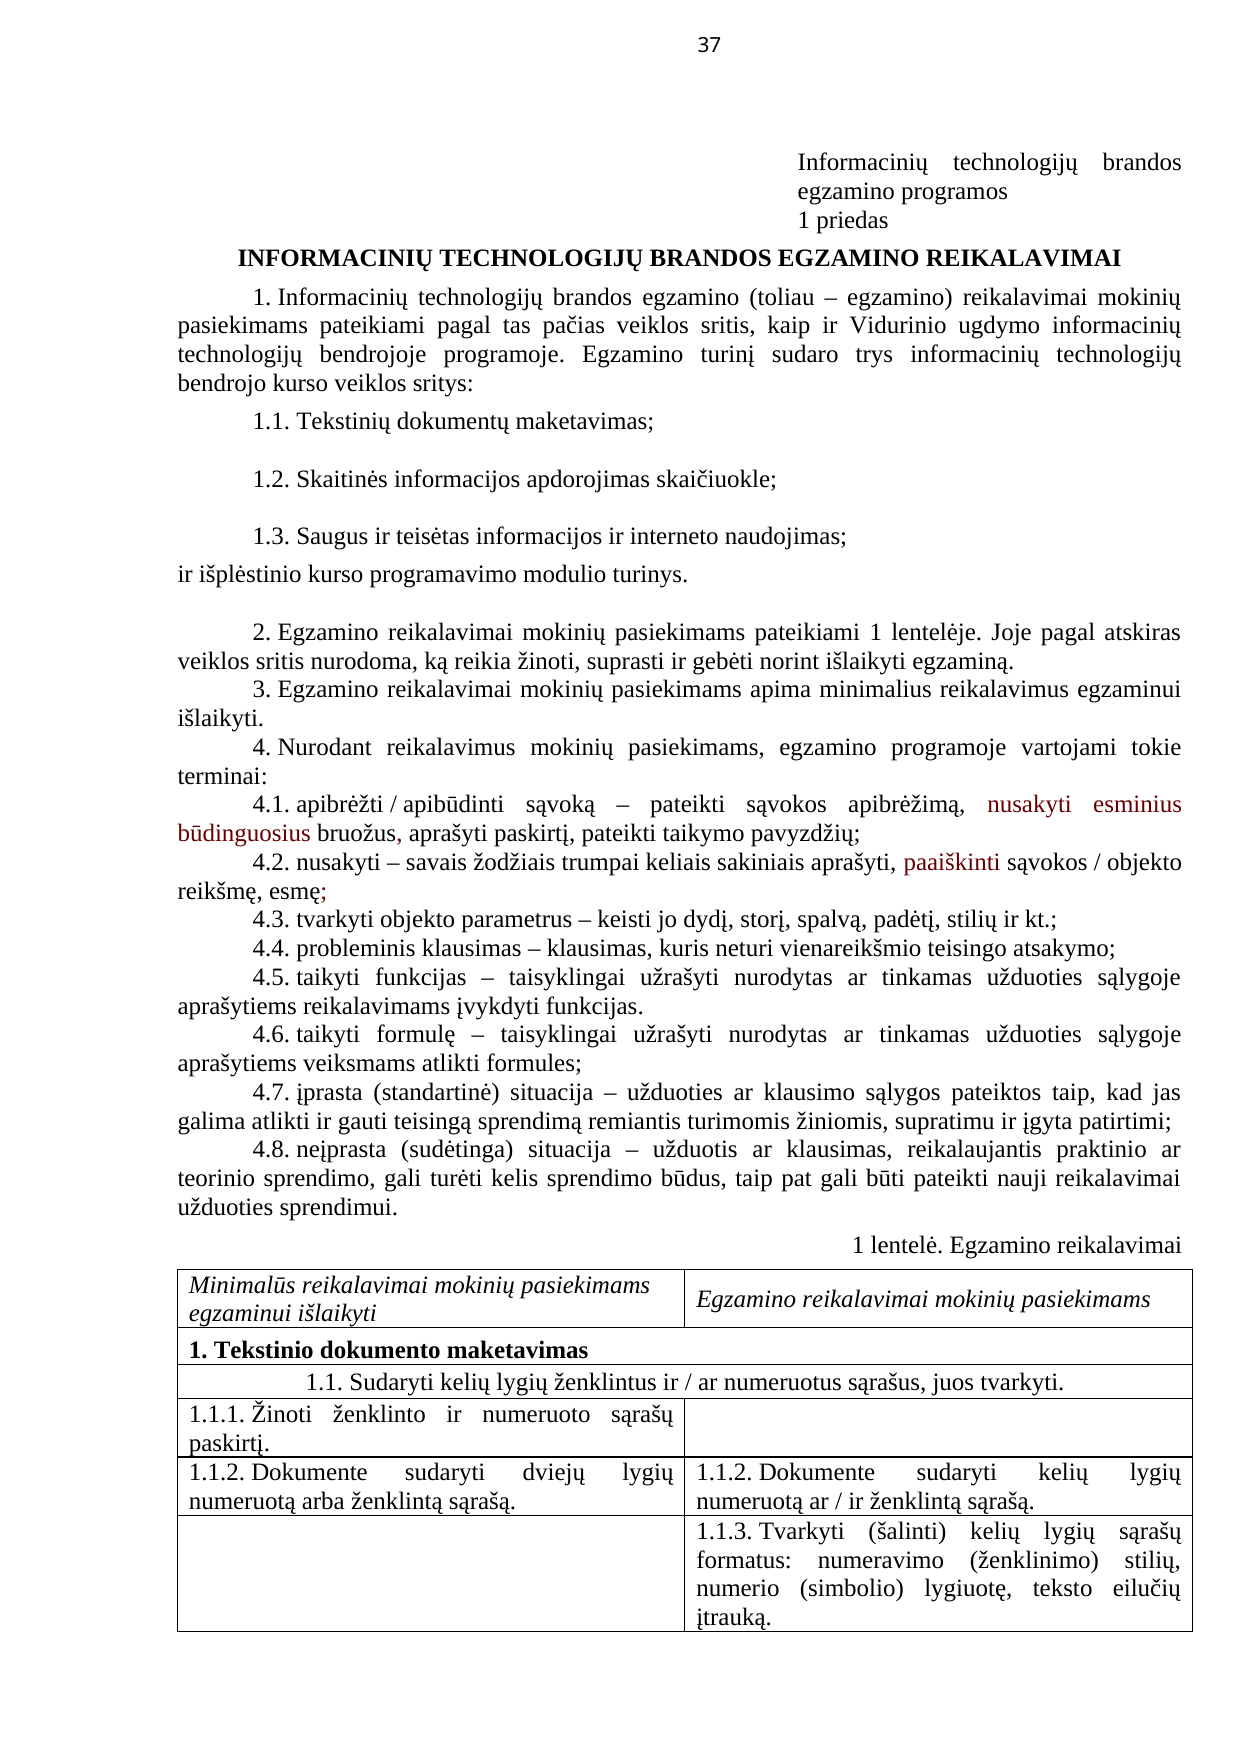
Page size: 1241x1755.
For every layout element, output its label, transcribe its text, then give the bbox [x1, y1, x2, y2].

text 4.4. probleminis klausimas – klausimas, kuris neturi vienareikšmio teisingo atsakymo; [177, 933, 1182, 962]
text 4.7. įprasta (standartinė) situacija – užduoties ar klausimo sąlygos pateiktos taip, kad jas galima atlikti ir gauti teisingą sprendimą remiantis turimomis žiniomis, supratimu ir įgyta patirtimi; [177, 1077, 1182, 1134]
table_cell 1.1.2. Dokumente sudaryti dviejų lygių numeruotą arba ženklintą sąrašą. [178, 1458, 684, 1515]
text 4. Nurodant reikalavimus mokinių pasiekimams, egzamino programoje vartojami tokie terminai: [177, 732, 1182, 789]
table_cell 1. Tekstinio dokumento maketavimas [178, 1328, 1192, 1364]
text 1 lentelė. Egzamino reikalavimai [177, 1230, 1182, 1259]
text 1. Informacinių technologijų brandos egzamino (toliau – egzamino) reikalavimai mokinių pasiekimams pateikiami pagal tas pačias veiklos sritis, kaip ir Vidurinio ugdymo informacinių technologijų bendrojoje programoje. Egzamino turinį sudaro trys informacinių technologijų bendrojo kurso veiklos sritys: [177, 282, 1182, 397]
text ir išplėstinio kurso programavimo modulio turinys. [177, 559, 1182, 588]
table_cell 1.1.2. Dokumente sudaryti kelių lygių numeruotą ar / ir ženklintą sąrašą. [685, 1458, 1192, 1515]
text 1.1. Tekstinių dokumentų maketavimas; [252, 406, 1182, 435]
text 1.2. Skaitinės informacijos apdorojimas skaičiuokle; [252, 464, 1182, 492]
text 3. Egzamino reikalavimai mokinių pasiekimams apima minimalius reikalavimus egzaminui išlaikyti. [177, 674, 1182, 732]
table_cell [685, 1399, 1192, 1456]
table_header Egzamino reikalavimai mokinių pasiekimams [685, 1270, 1192, 1327]
table_header Minimalūs reikalavimai mokinių pasiekimams egzaminui išlaikyti [178, 1270, 684, 1327]
table_cell [178, 1516, 684, 1631]
text 4.3. tvarkyti objekto parametrus – keisti jo dydį, storį, spalvą, padėtį, stilių ir kt.; [177, 904, 1182, 933]
text 4.2. nusakyti – savais žodžiais trumpai keliais sakiniais aprašyti, paaiškinti sąvokos / objekto reikšmę, esmę; [177, 847, 1182, 904]
text 2. Egzamino reikalavimai mokinių pasiekimams pateikiami 1 lentelėje. Joje pagal atskiras veiklos sritis nurodoma, ką reikia žinoti, suprasti ir gebėti norint išlaikyti egzaminą. [177, 617, 1182, 674]
text 4.8. neįprasta (sudėtinga) situacija – užduotis ar klausimas, reikalaujantis praktinio ar teorinio sprendimo, gali turėti kelis sprendimo būdus, taip pat gali būti pateikti nauji reikalavimai užduoties sprendimui. [177, 1134, 1182, 1221]
text Informacinių technologijų brandos egzamino programos [797, 147, 1182, 205]
table_cell 1.1.3. Tvarkyti (šalinti) kelių lygių sąrašų formatus: numeravimo (ženklinimo) stilių, numerio (simbolio) lygiuotę, teksto eilučių įtrauką. [685, 1516, 1192, 1631]
text 4.1. apibrėžti / apibūdinti sąvoką – pateikti sąvokos apibrėžimą, nusakyti esminius būdinguosius bruožus, aprašyti paskirtį, pateikti taikymo pavyzdžių; [177, 789, 1182, 847]
text 4.5. taikyti funkcijas – taisyklingai užrašyti nurodytas ar tinkamas užduoties sąlygoje aprašytiems reikalavimams įvykdyti funkcijas. [177, 962, 1182, 1019]
text 1.3. Saugus ir teisėtas informacijos ir interneto naudojimas; [252, 521, 1182, 550]
table_cell 1.1.1. Žinoti ženklinto ir numeruoto sąrašų paskirtį. [178, 1399, 684, 1456]
text 4.6. taikyti formulę – taisyklingai užrašyti nurodytas ar tinkamas užduoties sąlygoje aprašytiems veiksmams atlikti formules; [177, 1019, 1182, 1077]
text 1 priedas [797, 205, 1182, 234]
text INFORMACINIŲ TECHNOLOGIJŲ BRANDOS EGZAMINO REIKALAVIMAI [177, 243, 1182, 272]
table_cell 1.1. Sudaryti kelių lygių ženklintus ir / ar numeruotus sąrašus, juos tvarkyti. [178, 1365, 1192, 1398]
